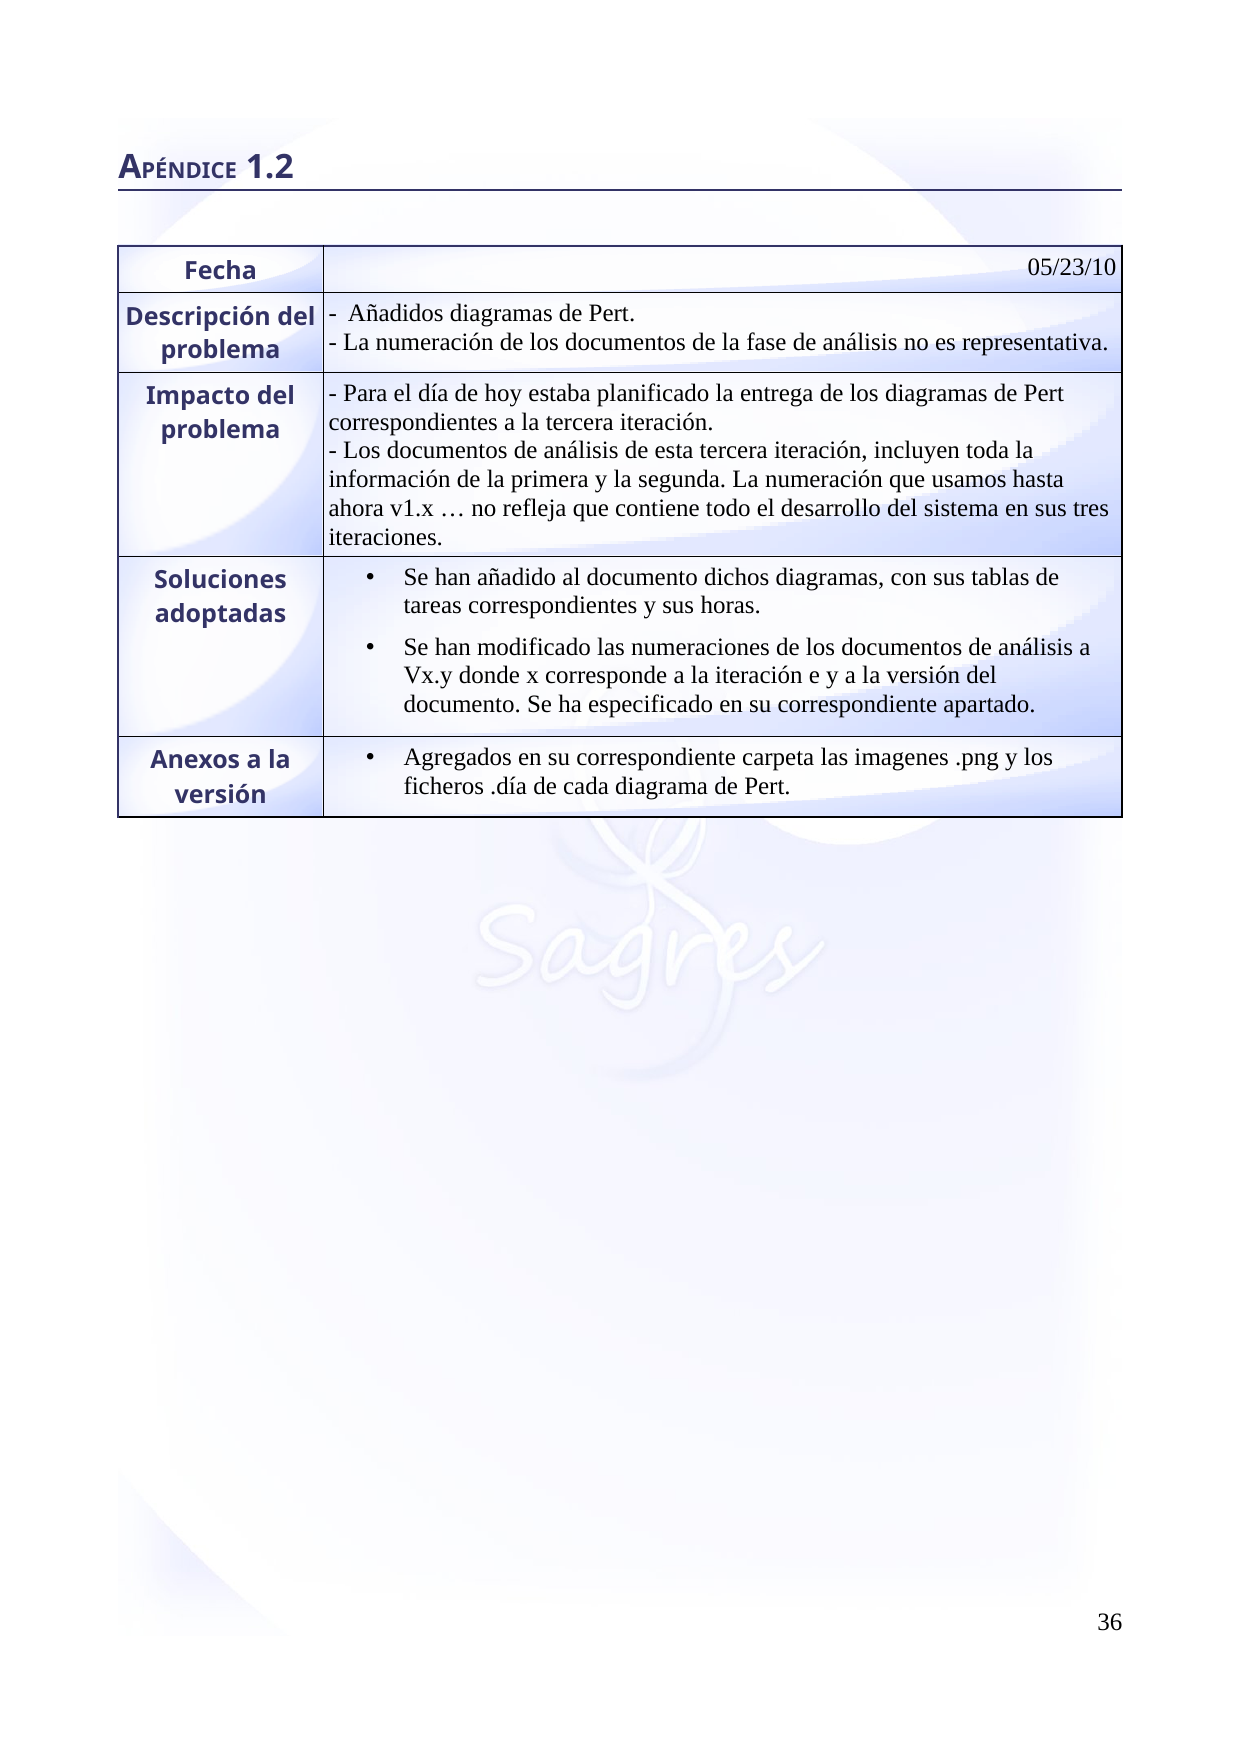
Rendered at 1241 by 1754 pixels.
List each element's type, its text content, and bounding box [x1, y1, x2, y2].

table_cell - Para el día de hoy estaba planificado la entrega de los diagramas de Pert correspondientes a la tercera iteración. - Los documentos de análisis de esta tercera iteración, incluyen toda la información de la primera y la segunda. La numeración que usamos hasta ahora v1.x … no refleja que contiene todo el desarrollo del sistema en sus tres iteraciones. [324, 373, 1121, 556]
table_header 23/05/10 [324, 247, 1121, 292]
picture [118, 818, 1122, 1636]
table_cell Soluciones adoptadas [119, 557, 323, 736]
subtitle Apéndice 1.2 [118, 143, 1122, 189]
table_cell - Añadidos diagramas de Pert. - La numeración de los documentos de la fase de análisis no es representativa. [324, 293, 1121, 372]
table_cell Agregados en su correspondiente carpeta las imagenes .png y los ficheros .día de cada diagrama de Pert. [324, 737, 1121, 816]
picture [118, 191, 1122, 245]
table_cell Impacto del problema [119, 373, 323, 556]
table_cell Descripción del problema [119, 293, 323, 372]
table_cell Anexos a la versión [119, 737, 323, 816]
picture [118, 118, 1122, 143]
table_cell Se han añadido al documento dichos diagramas, con sus tablas de tareas correspondientes y sus horas. Se han modificado las numeraciones de los documentos de análisis a Vx.y donde x corresponde a la iteración e y a la versión del documento. Se ha especificado en su correspondiente apartado. [324, 557, 1121, 736]
table_header Fecha [119, 247, 323, 292]
